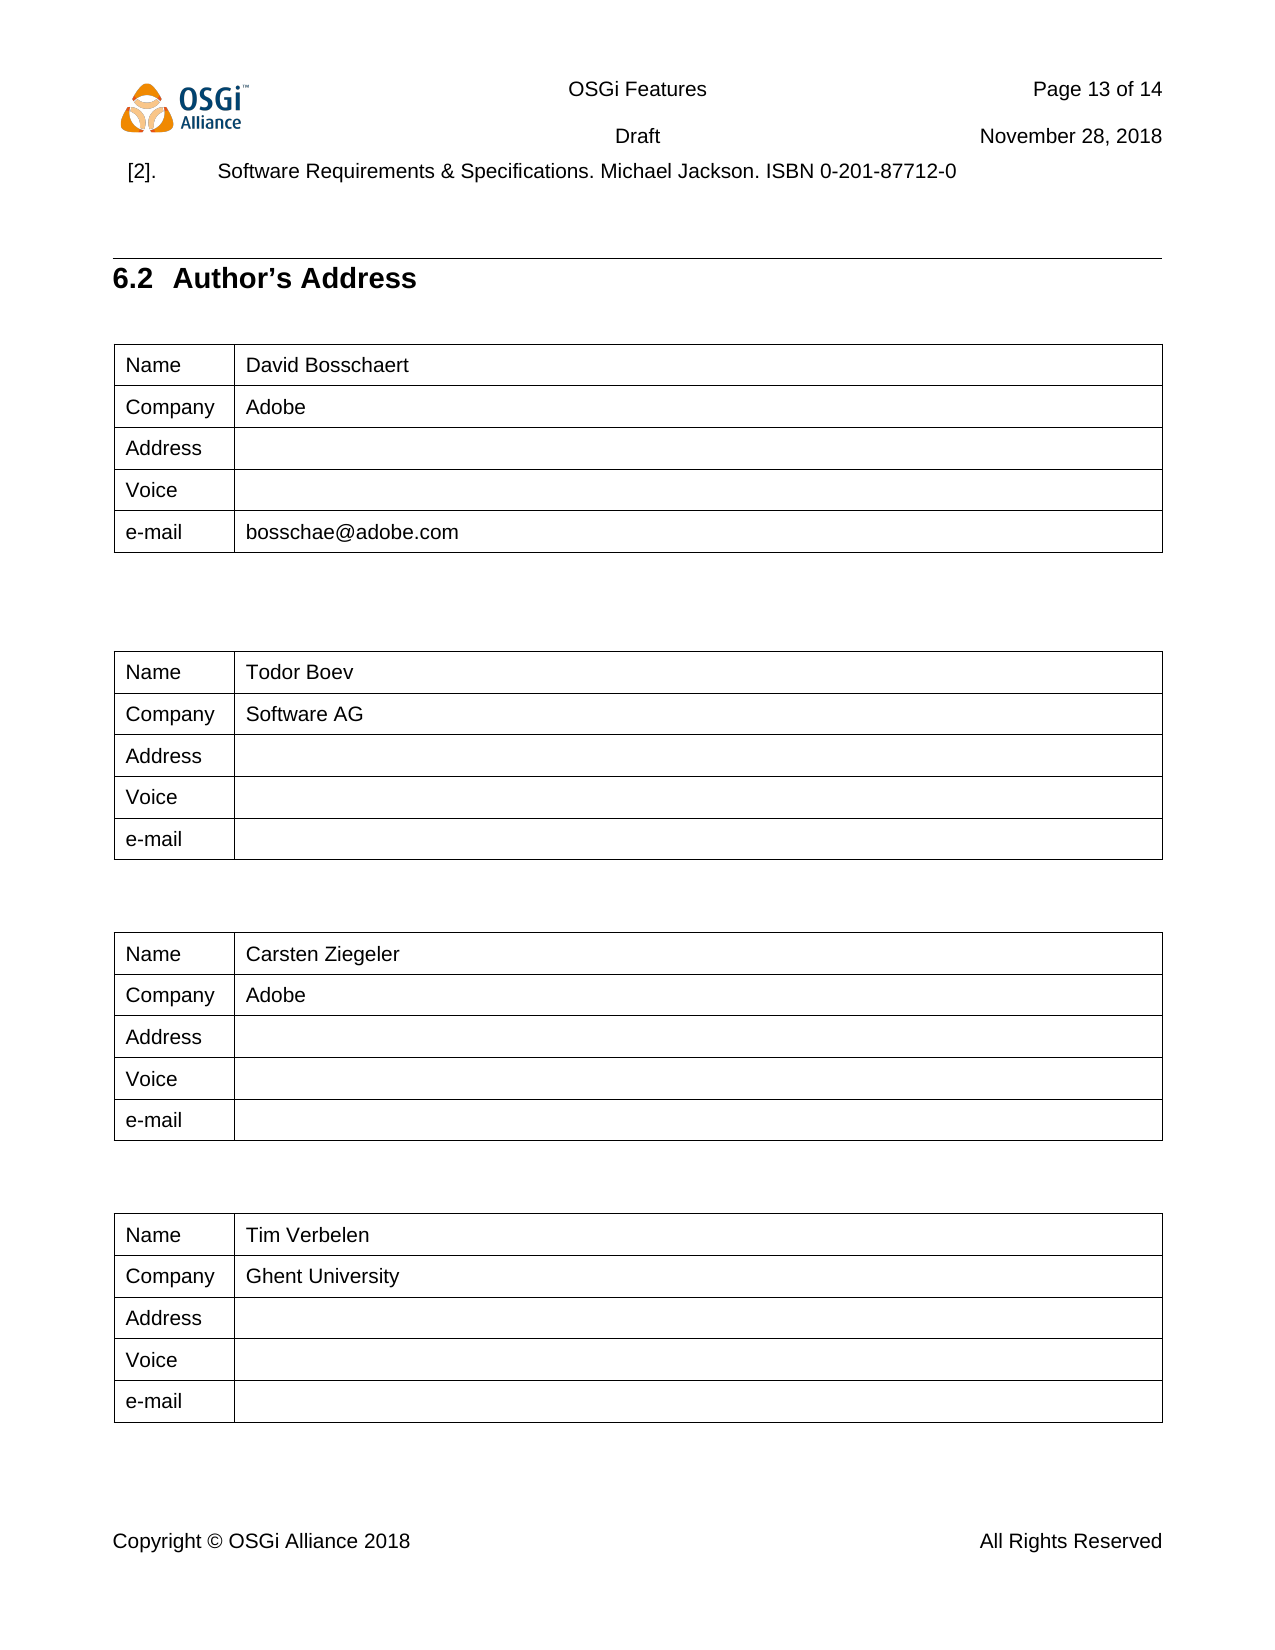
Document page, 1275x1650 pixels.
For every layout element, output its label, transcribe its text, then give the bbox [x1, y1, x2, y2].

table_cell Adobe [235, 386, 1162, 427]
table_cell Voice [115, 470, 234, 510]
table_cell Software AG [235, 694, 1162, 734]
table_cell Company [115, 1256, 234, 1297]
table_header Name [115, 1214, 234, 1255]
table_cell [235, 428, 1162, 468]
table_cell [235, 470, 1162, 510]
table_cell e-mail [115, 1381, 234, 1422]
table_cell Company [115, 386, 234, 427]
table_cell [235, 1298, 1162, 1338]
table_cell Company [115, 975, 234, 1015]
table_cell Voice [115, 1058, 234, 1099]
table_cell Company [115, 694, 234, 734]
table_header Tim Verbelen [235, 1214, 1162, 1255]
table_cell [235, 1381, 1162, 1422]
table_header Carsten Ziegeler [235, 933, 1162, 974]
table_cell [235, 1058, 1162, 1099]
table_cell Address [115, 428, 234, 468]
table_cell Adobe [235, 975, 1162, 1015]
list Software Requirements & Specifications. Michael Jackson. ISBN 0-201-87712-0 [127, 159, 1162, 183]
table_cell [235, 1016, 1162, 1057]
table_cell [235, 819, 1162, 859]
table_cell Address [115, 735, 234, 776]
table_cell [235, 1339, 1162, 1380]
table_cell [235, 1100, 1162, 1140]
table_cell Voice [115, 1339, 234, 1380]
table_cell [235, 777, 1162, 817]
table_cell e-mail [115, 511, 234, 552]
table_cell Ghent University [235, 1256, 1162, 1297]
table_cell Voice [115, 777, 234, 817]
picture [113, 76, 257, 140]
table_cell e-mail [115, 819, 234, 859]
table_cell Address [115, 1016, 234, 1057]
table_header Name [115, 652, 234, 692]
table_header Todor Boev [235, 652, 1162, 692]
table_header Name [115, 345, 234, 385]
table_header Name [115, 933, 234, 974]
table_cell Address [115, 1298, 234, 1338]
subtitle Author’s Address [112, 259, 1162, 294]
table_cell e-mail [115, 1100, 234, 1140]
table_cell bosschae@adobe.com [235, 511, 1162, 552]
table_header David Bosschaert [235, 345, 1162, 385]
table_cell [235, 735, 1162, 776]
